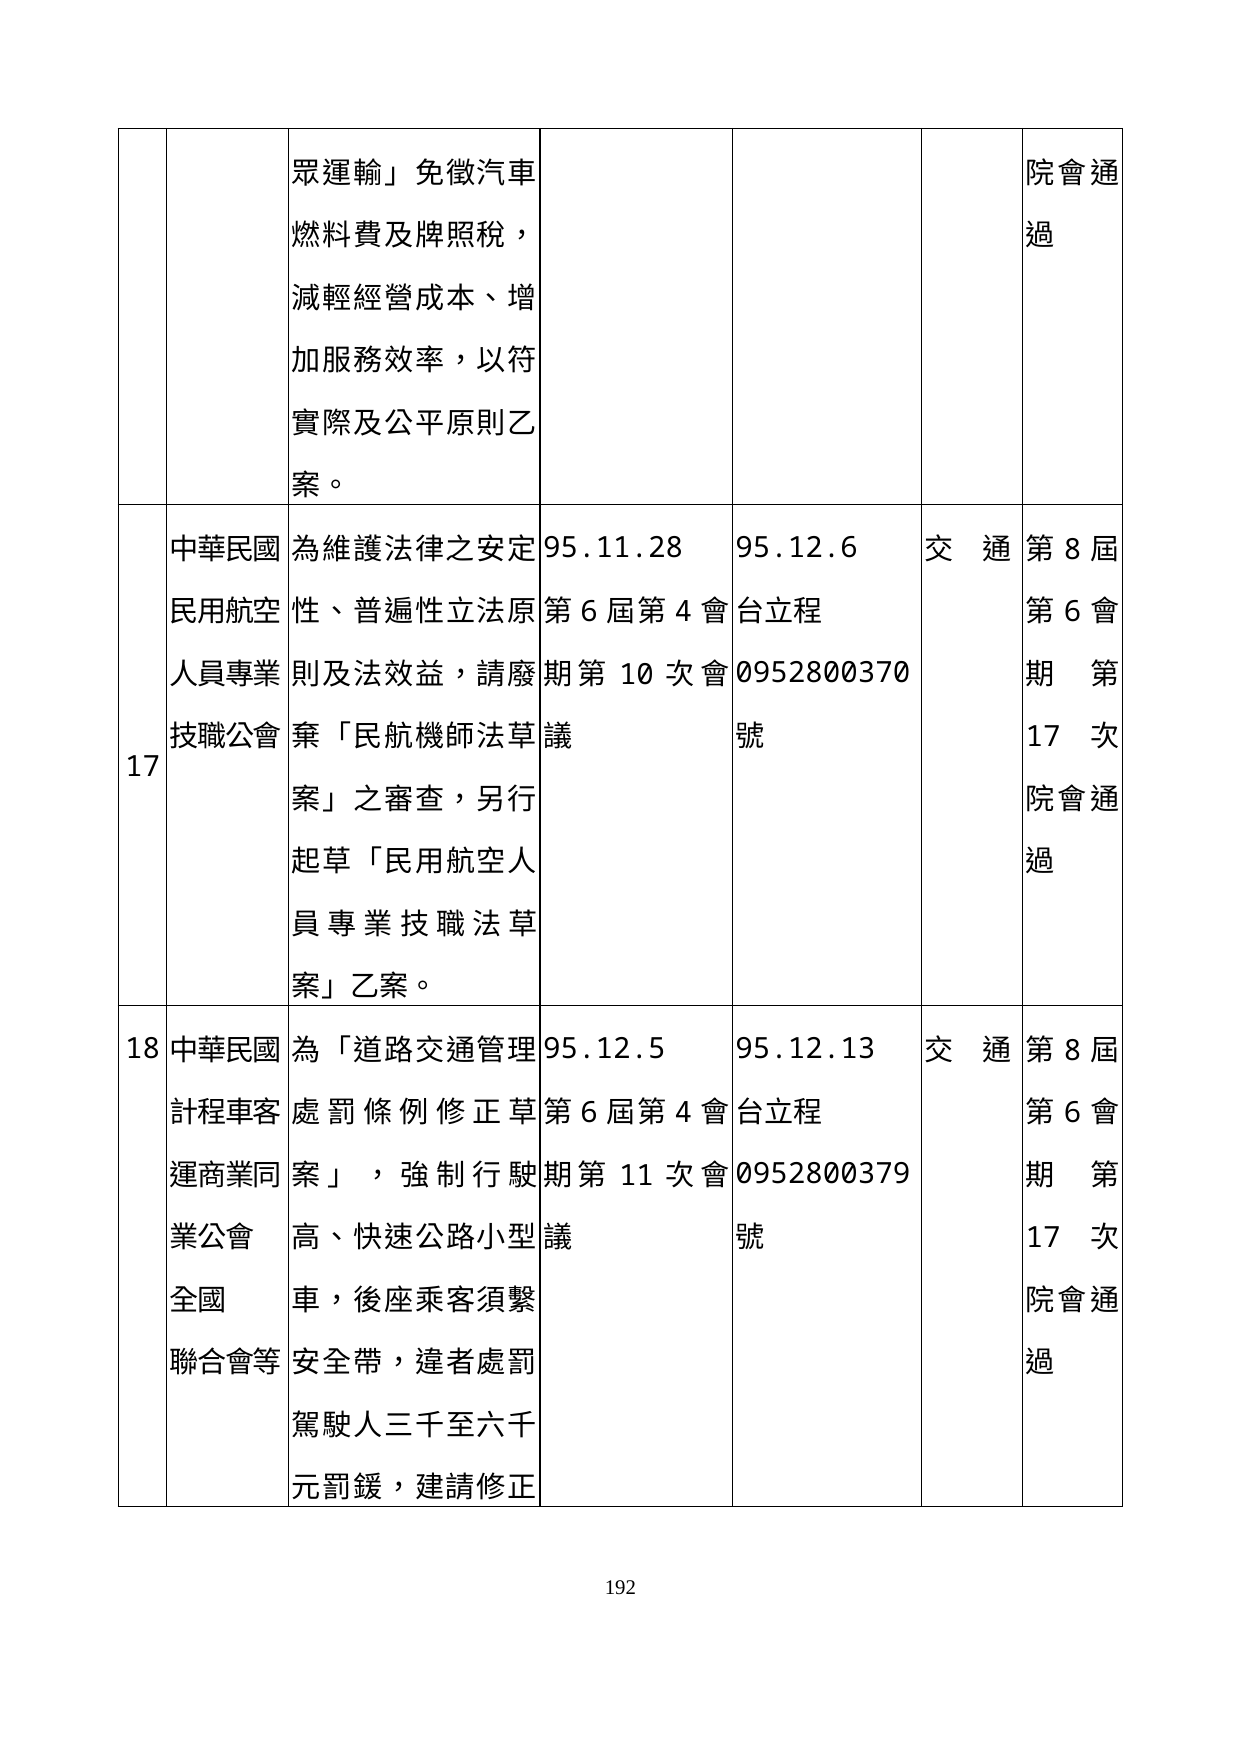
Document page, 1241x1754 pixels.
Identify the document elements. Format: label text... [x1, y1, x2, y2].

table_cell 18 [119, 1006, 166, 1506]
table_cell 中華民國民用航空人員專業技職公會 [167, 505, 288, 1005]
table_cell 17 [119, 505, 166, 1005]
table_cell 95.12.6 台立程 0952800370號 [733, 505, 921, 1005]
table_cell 院會通過 [1023, 129, 1122, 504]
table_cell [733, 129, 921, 504]
table_cell 95.12.13 台立程 0952800379號 [733, 1006, 921, 1506]
table_cell 第8屆第6會期第17次院會通過 [1023, 1006, 1122, 1506]
table_cell 95.11.28 第6屆第4會期第10次會議 [541, 505, 732, 1005]
table_cell 交 通 [922, 505, 1022, 1005]
table_cell 為維護法律之安定性、普遍性立法原則及法效益，請廢棄「民航機師法草案」之審查，另行起草「民用航空人員專業技職法草案」乙案。 [289, 505, 539, 1005]
table_cell 交 通 [922, 1006, 1022, 1506]
table_cell [922, 129, 1022, 504]
table_cell 95.12.5 第6屆第4會期第11次會議 [541, 1006, 732, 1506]
table_cell 為「道路交通管理處罰條例修正草案」，強制行駛高、快速公路小型車，後座乘客須繫安全帶，違者處罰駕駛人三千至六千元罰鍰，建請修正 [289, 1006, 539, 1506]
table_cell [167, 129, 288, 504]
table_cell 第8屆第6會期第17次院會通過 [1023, 505, 1122, 1005]
table_cell 中華民國計程車客運商業同業公會 全國 聯合會等 [167, 1006, 288, 1506]
table_cell 眾運輸」免徵汽車燃料費及牌照稅，減輕經營成本、增加服務效率，以符實際及公平原則乙案。 [289, 129, 539, 504]
table_cell [541, 129, 732, 504]
table_cell [119, 129, 166, 504]
